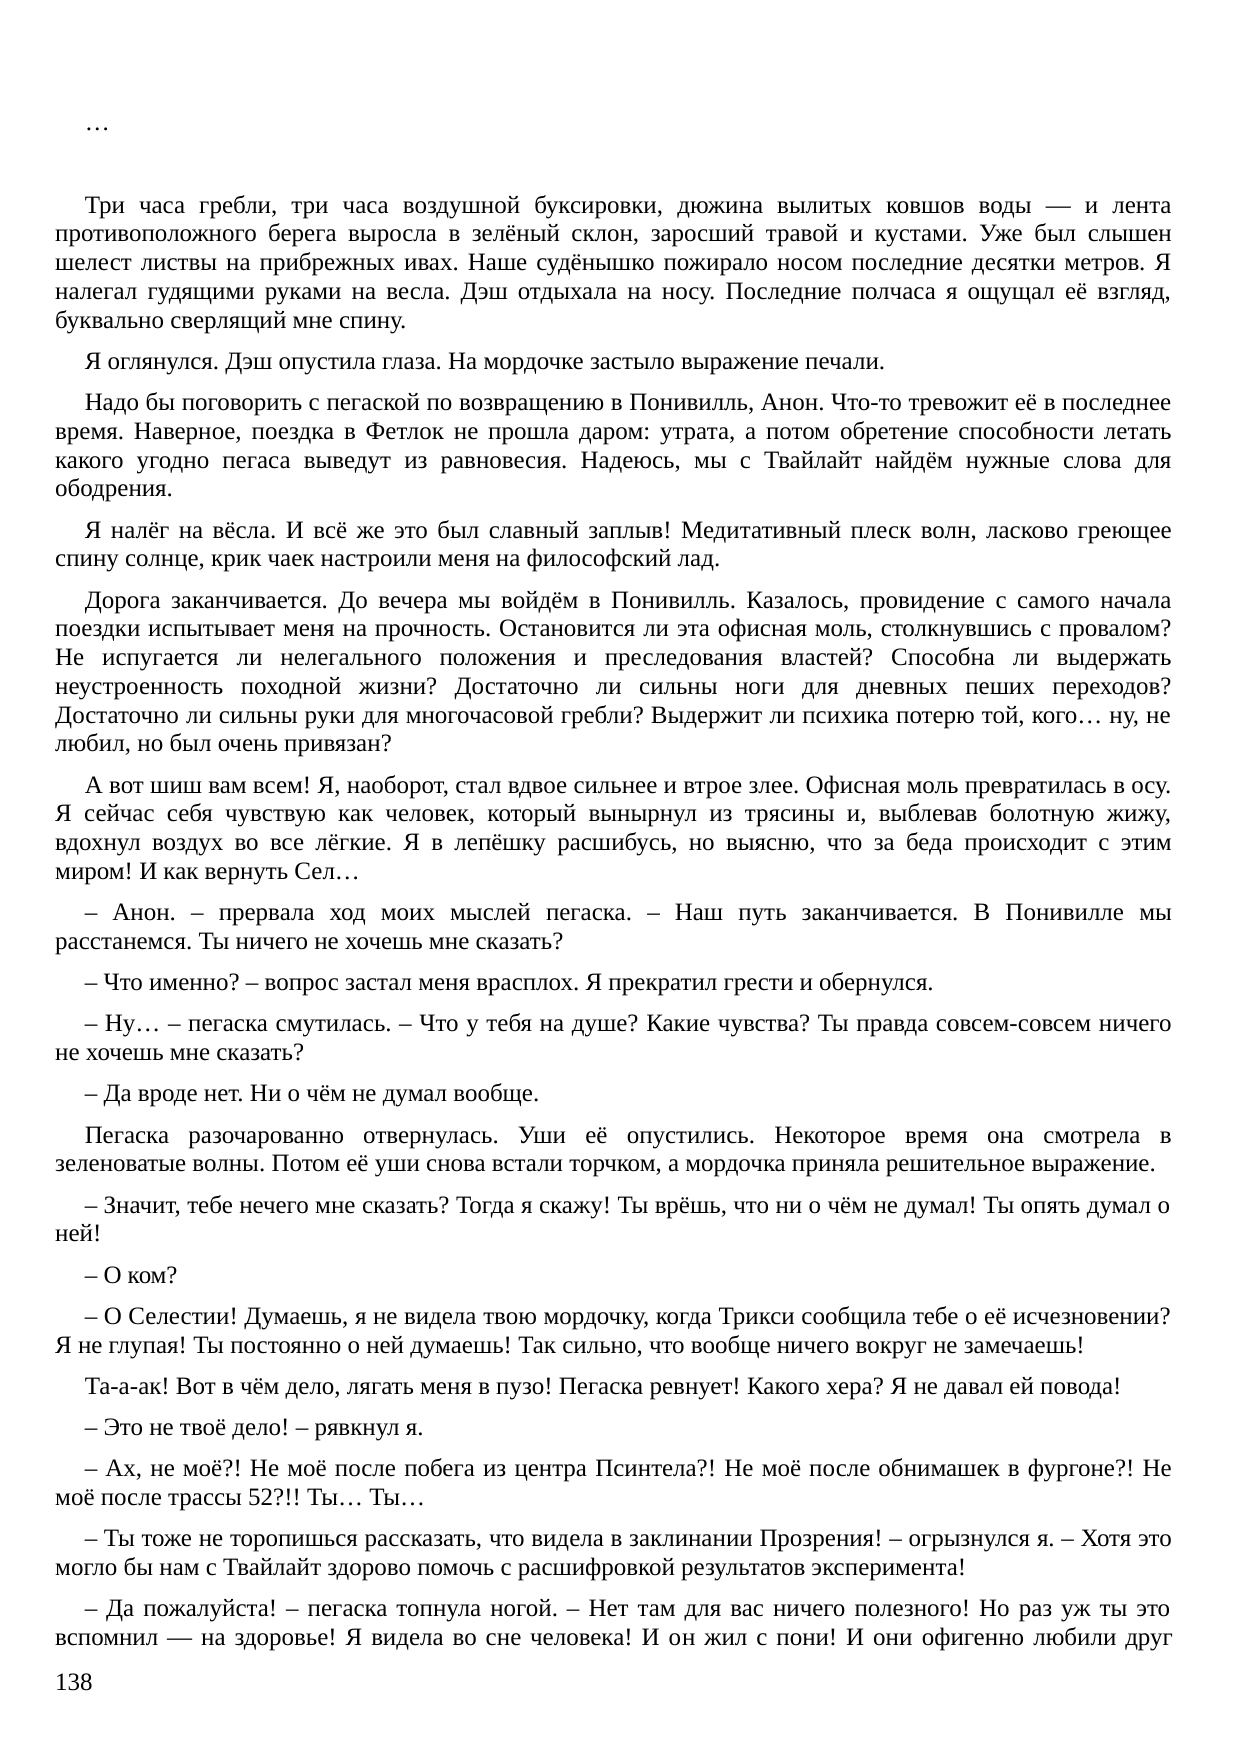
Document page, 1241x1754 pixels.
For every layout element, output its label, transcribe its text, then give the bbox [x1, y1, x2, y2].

text – Ты тоже не торопишься рассказать, что видела в заклинании Прозрения! – огрызнулся я. – Хотя это могло бы нам с Твайлайт здорово помочь с расшифровкой результатов эксперимента! [55, 1523, 1173, 1581]
text Надо бы поговорить с пегаской по возвращению в Понивилль, Анон. Что-то тревожит её в последнее время. Наверное, поездка в Фетлок не прошла даром: утрата, а потом обретение способности летать какого угодно пегаса выведут из равновесия. Надеюсь, мы с Твайлайт найдём нужные слова для ободрения. [55, 387, 1173, 502]
text – О ком? [55, 1260, 1173, 1288]
text А вот шиш вам всем! Я, наоборот, стал вдвое сильнее и втрое злее. Офисная моль превратилась в осу. Я сейчас себя чувствую как человек, который вынырнул из трясины и, выблевав болотную жижу, вдохнул воздух во все лёгкие. Я в лепёшку расшибусь, но выясню, что за беда происходит с этим миром! И как вернуть Сел… [55, 770, 1173, 885]
text – Ну… – пегаска смутилась. – Что у тебя на душе? Какие чувства? Ты правда совсем-совсем ничего не хочешь мне сказать? [55, 1008, 1173, 1066]
text – Да вроде нет. Ни о чём не думал вообще. [55, 1078, 1173, 1107]
text … [55, 107, 1173, 136]
text Пегаска разочарованно отвернулась. Уши её опустились. Некоторое время она смотрела в зеленоватые волны. Потом её уши снова встали торчком, а мордочка приняла решительное выражение. [55, 1120, 1173, 1177]
text – Анон. – прервала ход моих мыслей пегаска. – Наш путь заканчивается. В Понивилле мы расстанемся. Ты ничего не хочешь мне сказать? [55, 897, 1173, 955]
text – Ах, не моё?! Не моё после побега из центра Псинтела?! Не моё после обнимашек в фургоне?! Не моё после трассы 52?!! Ты… Ты… [55, 1453, 1173, 1511]
text Три часа гребли, три часа воздушной буксировки, дюжина вылитых ковшов воды — и лента противоположного берега выросла в зелёный склон, заросший травой и кустами. Уже был слышен шелест листвы на прибрежных ивах. Наше судёнышко пожирало носом последние десятки метров. Я налегал гудящими руками на весла. Дэш отдыхала на носу. Последние полчаса я ощущал её взгляд, буквально сверлящий мне спину. [55, 190, 1173, 333]
text – Да пожалуйста! – пегаска топнула ногой. – Нет там для вас ничего полезного! Но раз уж ты это вспомнил — на здоровье! Я видела во сне человека! И он жил с пони! И они офигенно любили друг [55, 1593, 1173, 1651]
text Я оглянулся. Дэш опустила глаза. На мордочке застыло выражение печали. [55, 346, 1173, 375]
text – Что именно? – вопрос застал меня врасплох. Я прекратил грести и обернулся. [55, 967, 1173, 996]
text – Значит, тебе нечего мне сказать? Тогда я скажу! Ты врёшь, что ни о чём не думал! Ты опять думал о ней! [55, 1190, 1173, 1247]
text – Это не твоё дело! – рявкнул я. [55, 1412, 1173, 1441]
text Я налёг на вёсла. И всё же это был славный заплыв! Медитативный плеск волн, ласково греющее спину солнце, крик чаек настроили меня на философский лад. [55, 515, 1173, 572]
text Дорога заканчивается. До вечера мы войдём в Понивилль. Казалось, провидение с самого начала поездки испытывает меня на прочность. Остановится ли эта офисная моль, столкнувшись с провалом? Не испугается ли нелегального положения и преследования властей? Способна ли выдержать неустроенность походной жизни? Достаточно ли сильны ноги для дневных пеших переходов? Достаточно ли сильны руки для многочасовой гребли? Выдержит ли психика потерю той, кого… ну, не любил, но был очень привязан? [55, 585, 1173, 757]
text Та-а-ак! Вот в чём дело, лягать меня в пузо! Пегаска ревнует! Какого хера? Я не давал ей повода! [55, 1371, 1173, 1400]
text – О Селестии! Думаешь, я не видела твою мордочку, когда Трикси сообщила тебе о её исчезновении? Я не глупая! Ты постоянно о ней думаешь! Так сильно, что вообще ничего вокруг не замечаешь! [55, 1301, 1173, 1358]
